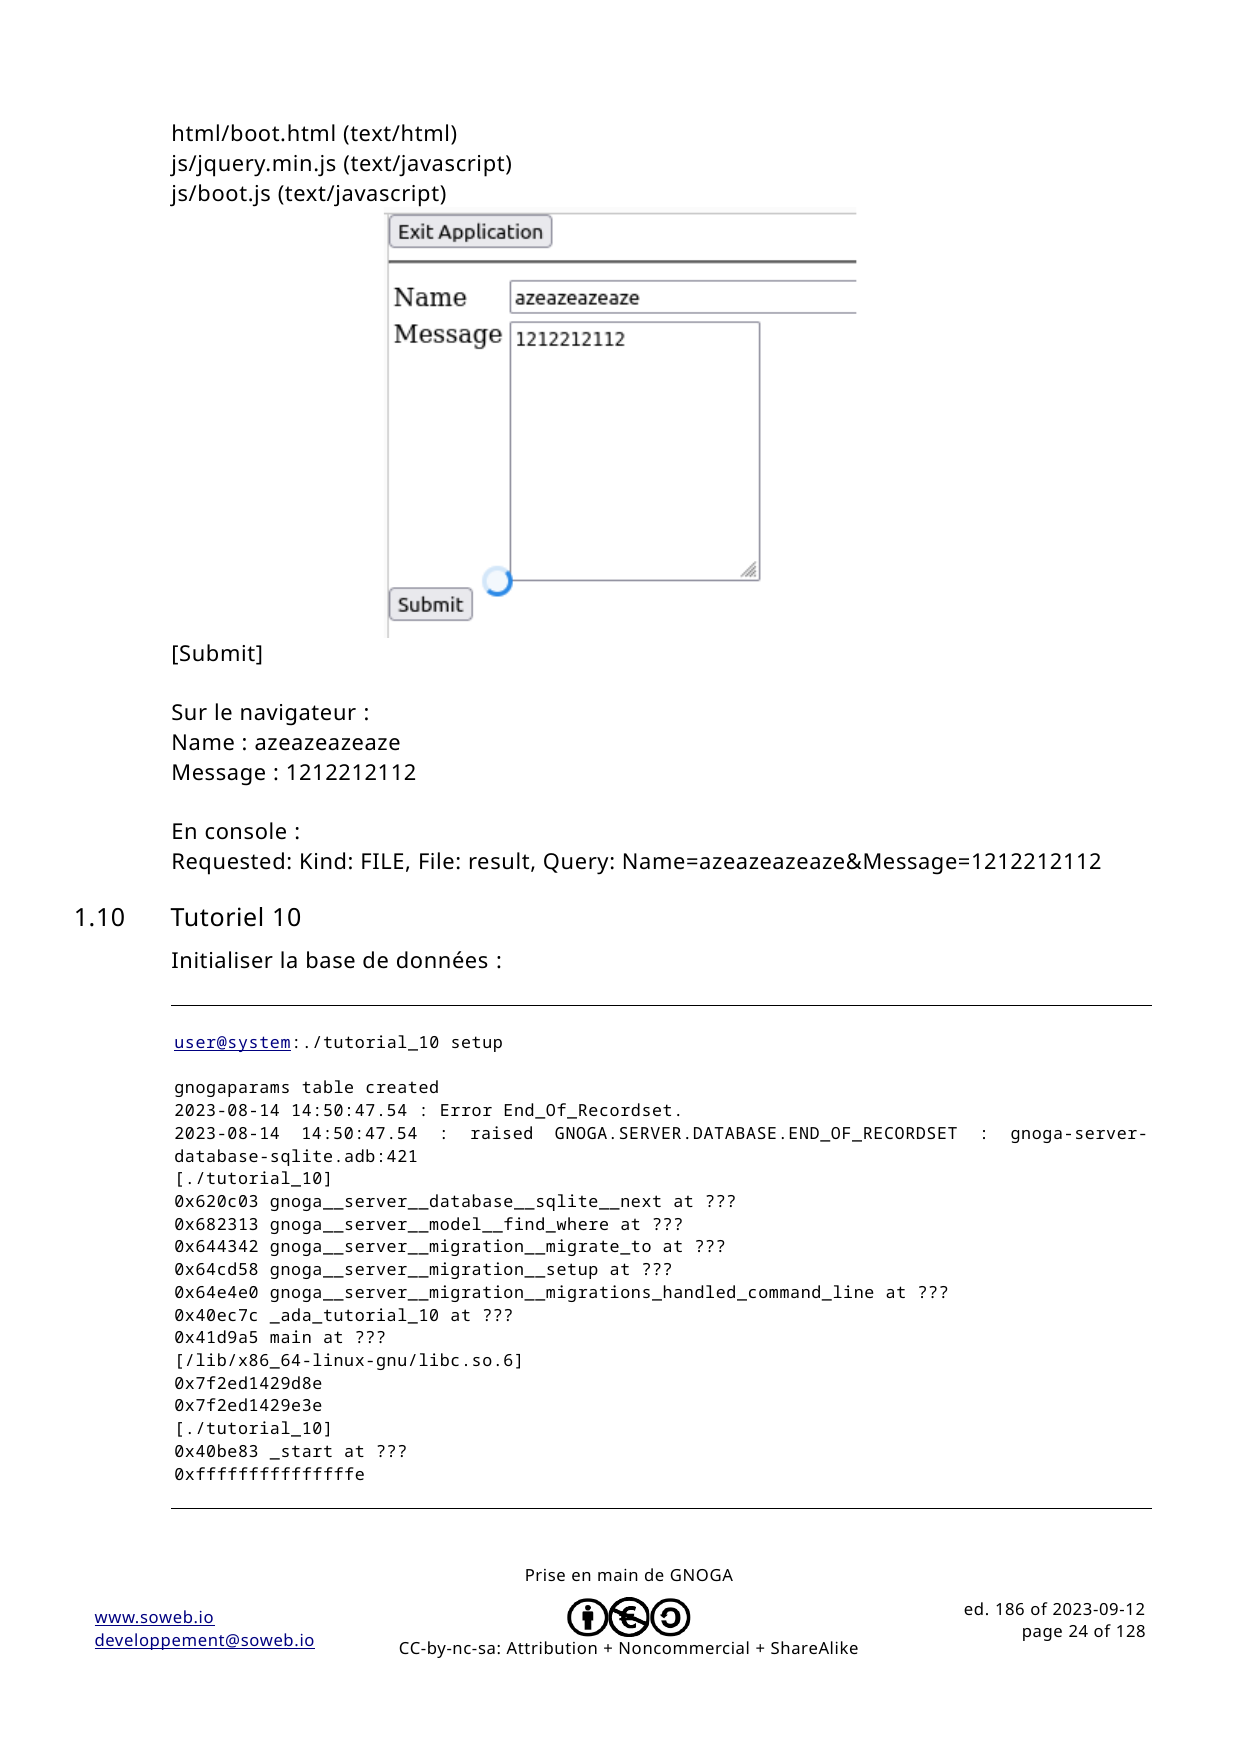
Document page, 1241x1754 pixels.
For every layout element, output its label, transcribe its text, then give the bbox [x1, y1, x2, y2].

list 0x64cd58 gnoga__server__migration__setup at ??? [171, 1255, 1152, 1277]
text Name : azeazeazeaze [171, 727, 1152, 757]
list 0x41d9a5 main at ??? [171, 1323, 1152, 1346]
subtitle Tutoriel 10 [74, 899, 1152, 934]
list 0x40ec7c _ada_tutorial_10 at ??? [171, 1300, 1152, 1323]
list [/lib/x86_64-linux-gnu/libc.so.6] [171, 1346, 1152, 1368]
list user@system:./tutorial_10 setup gnogaparams table created [171, 1006, 1152, 1096]
list 0x7f2ed1429e3e [171, 1391, 1152, 1414]
text js/jquery.min.js (text/javascript) [171, 148, 1152, 178]
list 0xfffffffffffffffe [171, 1459, 1152, 1485]
text js/boot.js (text/javascript) [171, 178, 1152, 208]
text html/boot.html (text/html) [171, 118, 1152, 148]
picture [566, 1597, 691, 1637]
text Initialiser la base de données : [171, 945, 1152, 975]
picture [383, 207, 857, 638]
text [Submit] [171, 638, 1152, 667]
list 0x64e4e0 gnoga__server__migration__migrations_handled_command_line at ??? [171, 1277, 1152, 1300]
text Requested: Kind: FILE, File: result, Query: Name=azeazeazeaze&Message=1212212112 [171, 846, 1152, 876]
list 2023-08-14 14:50:47.54 : raised GNOGA.SERVER.DATABASE.END_OF_RECORDSET : gnoga-server-database-sqlite.adb:421 [171, 1118, 1152, 1164]
text En console : [171, 816, 1152, 846]
text Sur le navigateur : [171, 697, 1152, 727]
list [./tutorial_10] [171, 1414, 1152, 1436]
list 0x40be83 _start at ??? [171, 1436, 1152, 1459]
list 0x620c03 gnoga__server__database__sqlite__next at ??? [171, 1187, 1152, 1209]
list 0x7f2ed1429d8e [171, 1368, 1152, 1391]
text Message : 1212212112 [171, 757, 1152, 787]
list 2023-08-14 14:50:47.54 : Error End_Of_Recordset. [171, 1096, 1152, 1118]
list [./tutorial_10] [171, 1164, 1152, 1187]
list 0x682313 gnoga__server__model__find_where at ??? [171, 1209, 1152, 1232]
list 0x644342 gnoga__server__migration__migrate_to at ??? [171, 1232, 1152, 1255]
